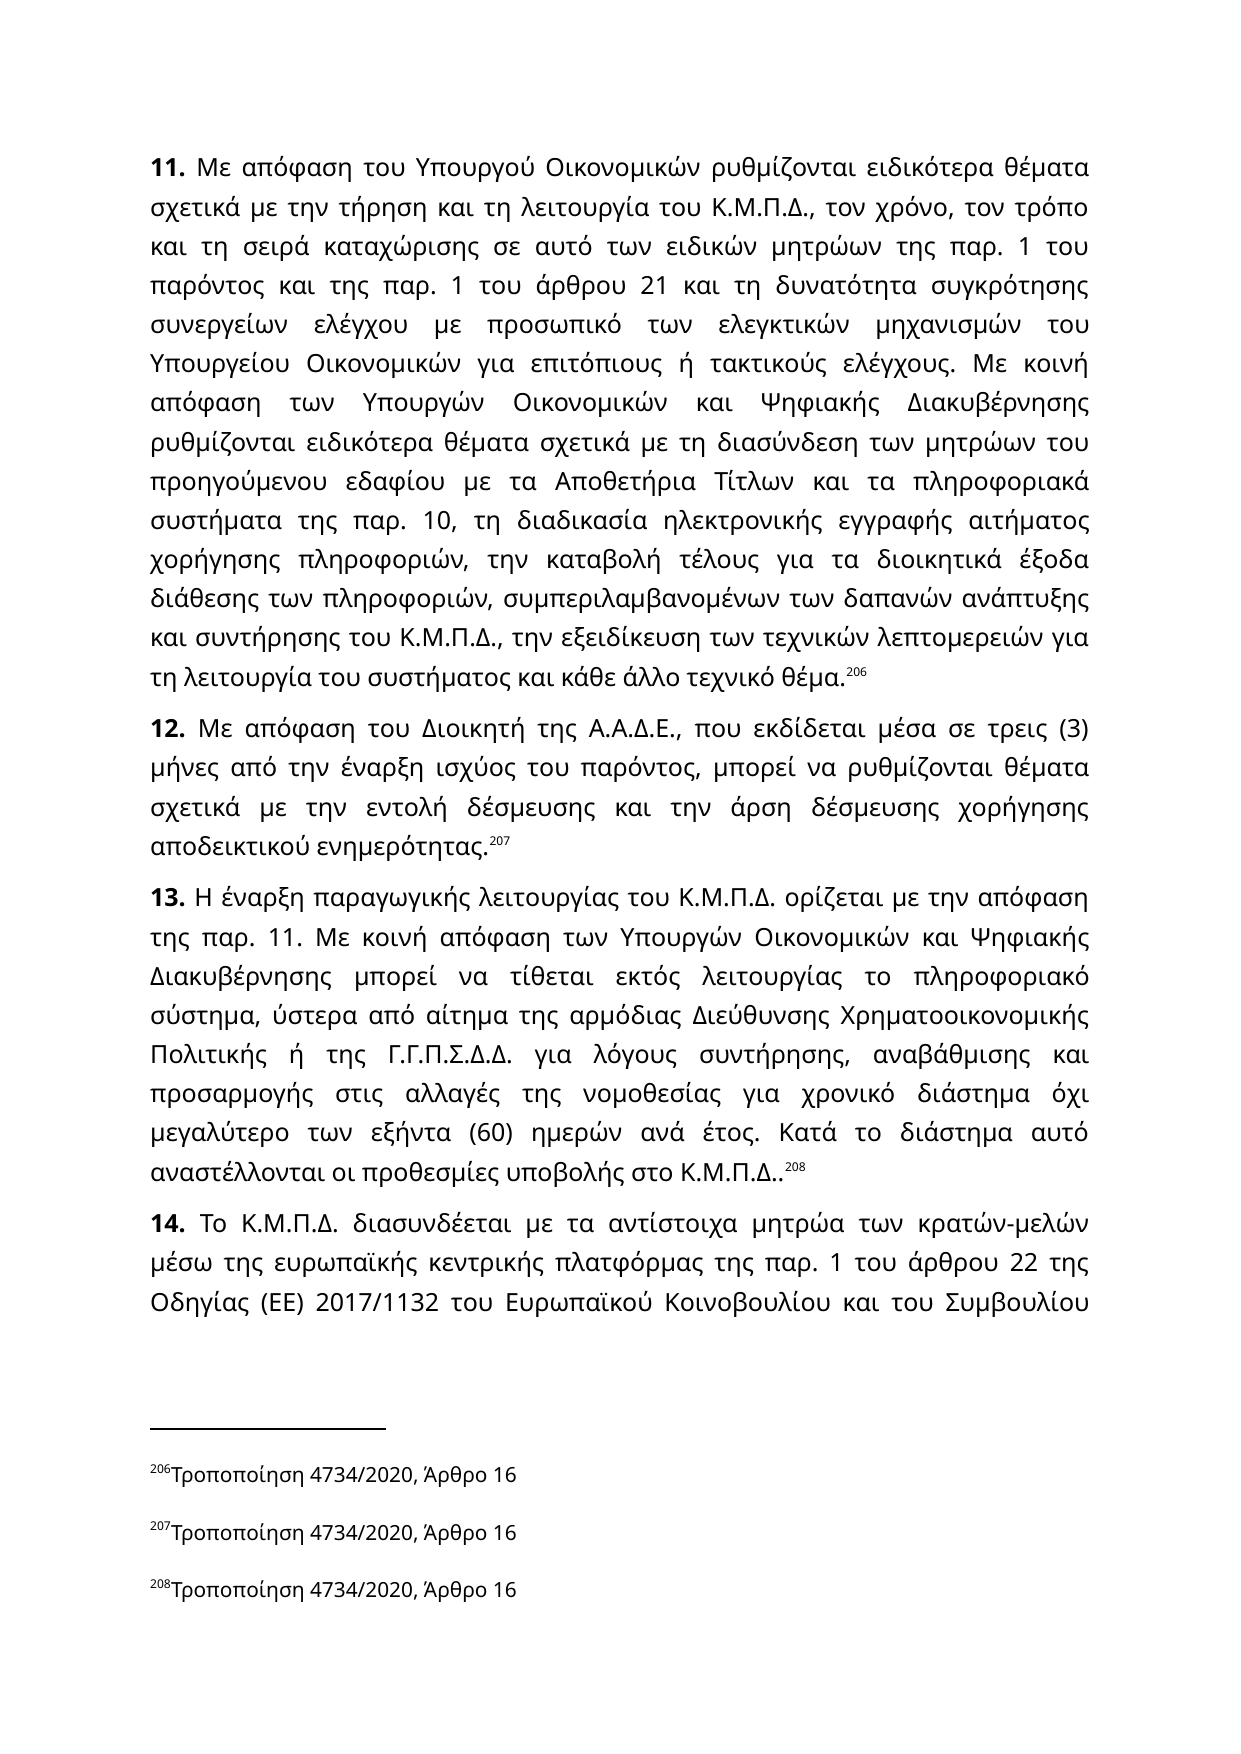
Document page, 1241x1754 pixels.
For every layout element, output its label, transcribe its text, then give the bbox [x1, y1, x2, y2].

text 14. Το Κ.Μ.Π.Δ. διασυνδέεται με τα αντίστοιχα μητρώα των κρατών-μελών μέσω της ευρωπαϊκής κεντρικής πλατφόρμας της παρ. 1 του άρθρου 22 της Οδηγίας (ΕΕ) 2017/1132 του Ευρωπαϊκού Κοινοβουλίου και του Συμβουλίου [150, 1206, 1090, 1318]
text 12. Με απόφαση του Διοικητή της Α.Α.Δ.Ε., που εκδίδεται μέσα σε τρεις (3) μήνες από την έναρξη ισχύος του παρόντος, μπορεί να ρυθμίζονται θέματα σχετικά με την εντολή δέσμευσης και την άρση δέσμευσης χορήγησης αποδεικτικού ενημερότητας. [150, 711, 1090, 862]
text 11. Με απόφαση του Υπουργού Οικονομικών ρυθμίζονται ειδικότερα θέματα σχετικά με την τήρηση και τη λειτουργία του Κ.Μ.Π.Δ., τον χρόνο, τον τρόπο και τη σειρά καταχώρισης σε αυτό των ειδικών μητρώων της παρ. 1 του παρόντος και της παρ. 1 του άρθρου 21 και τη δυνατότητα συγκρότησης συνεργείων ελέγχου με προσωπικό των ελεγκτικών μηχανισμών του Υπουργείου Οικονομικών για επιτόπιους ή τακτικούς ελέγχους. Με κοινή απόφαση των Υπουργών Οικονομικών και Ψηφιακής Διακυβέρνησης ρυθμίζονται ειδικότερα θέματα σχετικά με τη διασύνδεση των μητρώων του προηγούμενου εδαφίου με τα Αποθετήρια Τίτλων και τα πληροφοριακά συστήματα της παρ. 10, τη διαδικασία ηλεκτρονικής εγγραφής αιτήματος χορήγησης πληροφοριών, την καταβολή τέλους για τα διοικητικά έξοδα διάθεσης των πληροφοριών, συμπεριλαμβανομένων των δαπανών ανάπτυξης και συντήρησης του Κ.Μ.Π.Δ., την εξειδίκευση των τεχνικών λεπτομερειών για τη λειτουργία του συστήματος και κάθε άλλο τεχνικό θέμα. [150, 150, 1090, 693]
text Τροποποίηση 4734/2020, Άρθρο 16 [150, 1576, 1090, 1604]
text Τροποποίηση 4734/2020, Άρθρο 16 [150, 1518, 1090, 1546]
text 13. Η έναρξη παραγωγικής λειτουργίας του Κ.Μ.Π.Δ. ορίζεται με την απόφαση της παρ. 11. Με κοινή απόφαση των Υπουργών Οικονομικών και Ψηφιακής Διακυβέρνησης μπορεί να τίθεται εκτός λειτουργίας το πληροφοριακό σύστημα, ύστερα από αίτημα της αρμόδιας Διεύθυνσης Χρηματοοικονομικής Πολιτικής ή της Γ.Γ.Π.Σ.Δ.Δ. για λόγους συντήρησης, αναβάθμισης και προσαρμογής στις αλλαγές της νομοθεσίας για χρονικό διάστημα όχι μεγαλύτερο των εξήντα (60) ημερών ανά έτος. Κατά το διάστημα αυτό αναστέλλονται οι προθεσμίες υποβολής στο Κ.Μ.Π.Δ.. [150, 880, 1090, 1188]
text Τροποποίηση 4734/2020, Άρθρο 16 [150, 1460, 1090, 1489]
